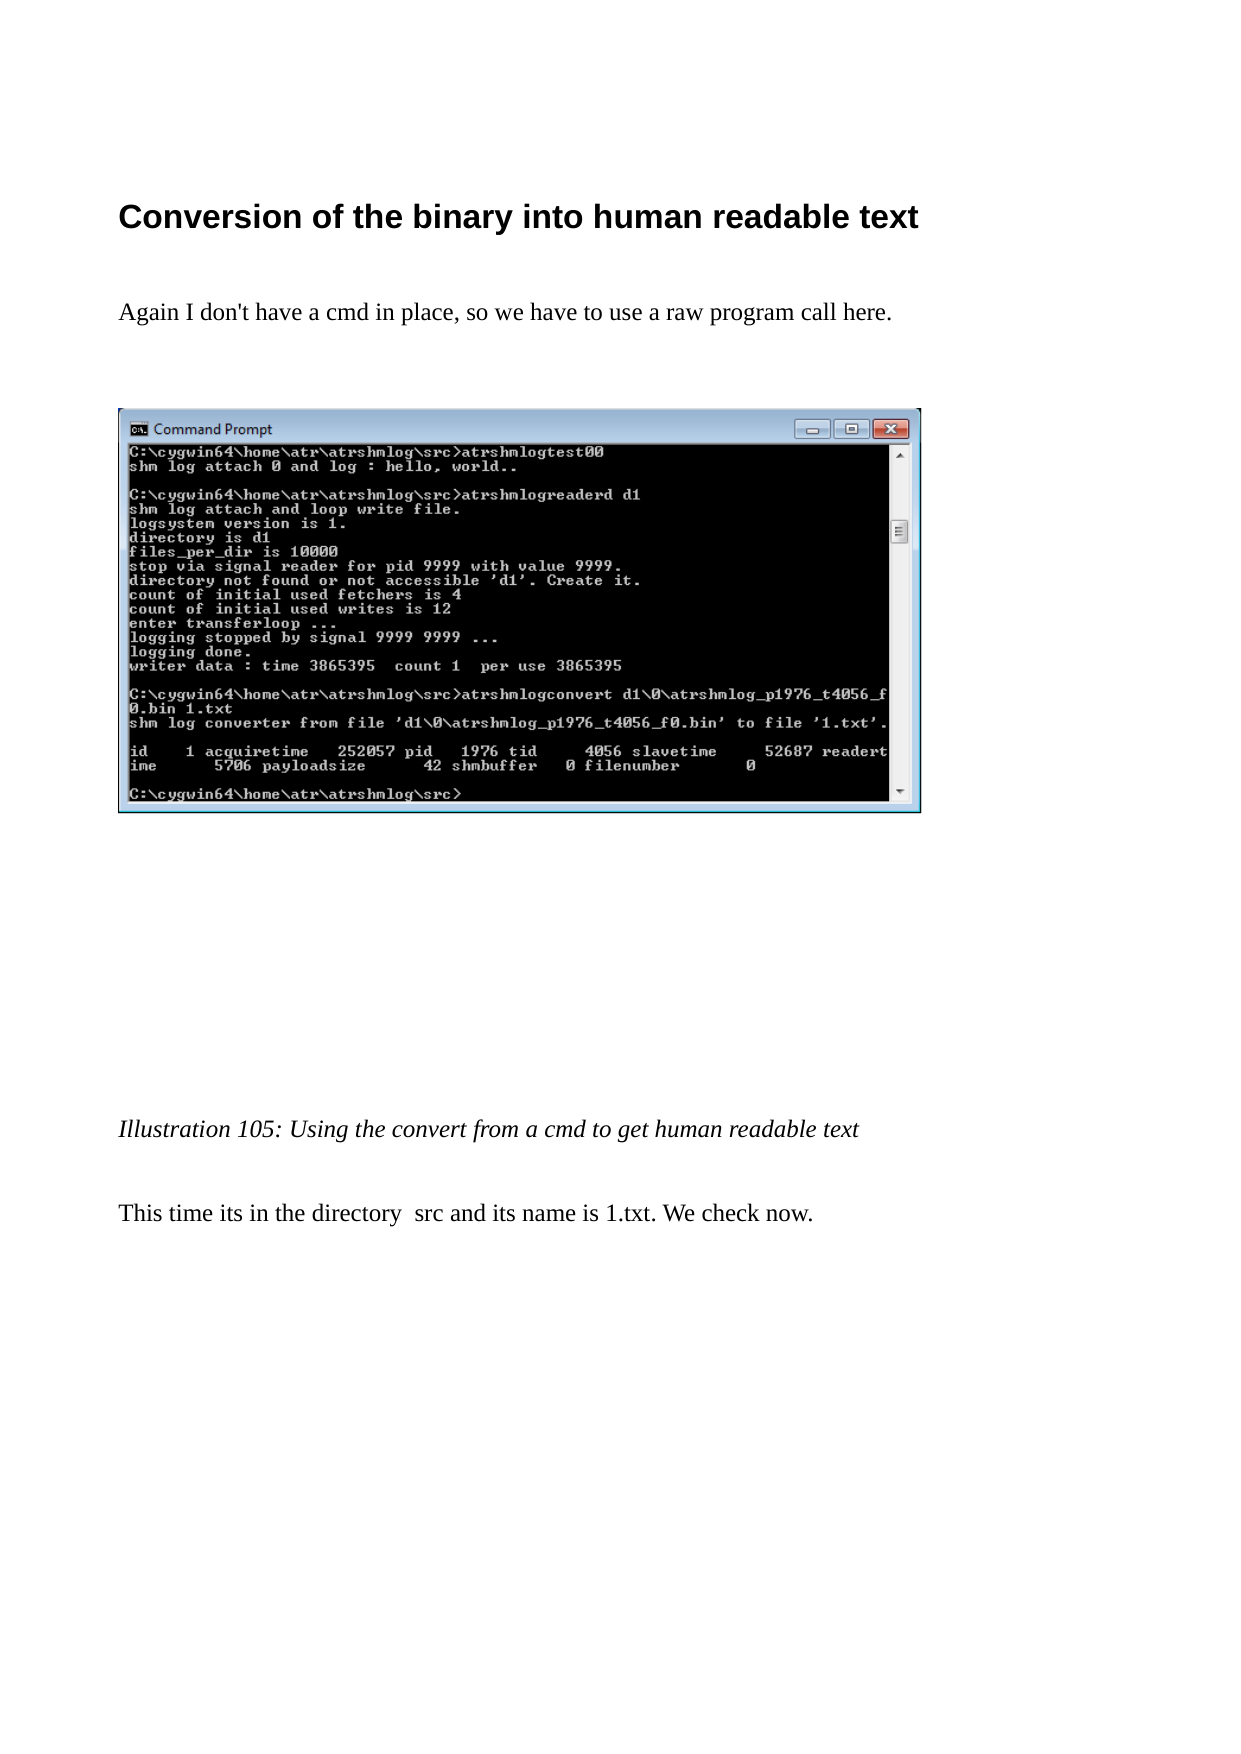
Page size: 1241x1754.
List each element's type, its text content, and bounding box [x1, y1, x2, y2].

text Again I don't have a cmd in place, so we have to use a raw program call here. [118, 297, 1122, 326]
text Illustration 105: Using the convert from a cmd to get human readable text [118, 1115, 1122, 1143]
picture [118, 408, 1123, 1115]
subtitle Conversion of the binary into human readable text [118, 197, 1122, 236]
text This time its in the directory src and its name is 1.txt. We check now. [118, 1198, 1122, 1227]
